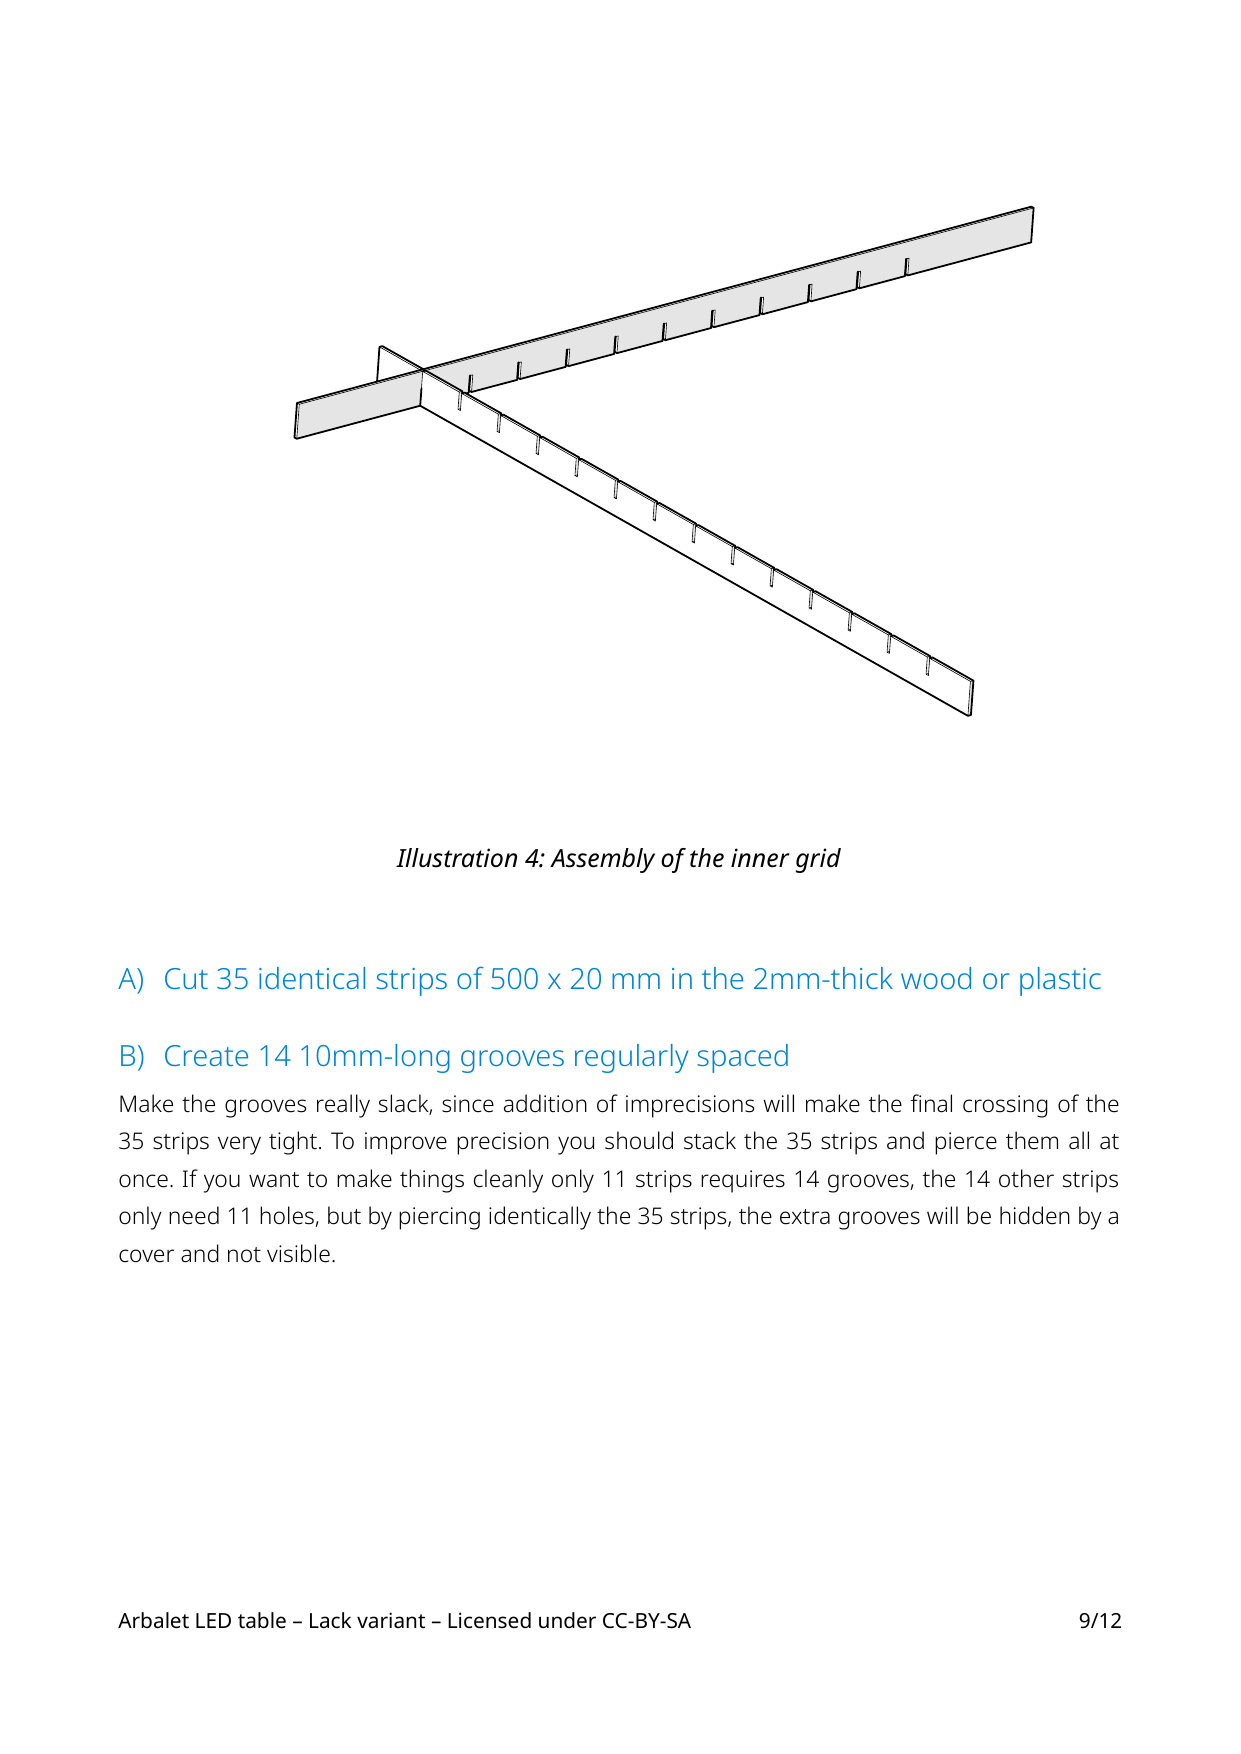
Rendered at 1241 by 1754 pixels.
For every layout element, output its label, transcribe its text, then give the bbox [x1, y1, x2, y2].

text Make the grooves really slack, since addition of imprecisions will make the final crossing of the 35 strips very tight. To improve precision you should stack the 35 strips and pierce them all at once. If you want to make things cleanly only 11 strips requires 14 grooves, the 14 other strips only need 11 holes, but by piercing identically the 35 strips, the extra grooves will be hidden by a cover and not visible. [118, 1087, 1122, 1269]
subtitle Cut 35 identical strips of 500 x 20 mm in the 2mm-thick wood or plastic [118, 958, 1122, 998]
subtitle Create 14 10mm-long grooves regularly spaced [118, 1035, 1122, 1075]
text Illustration 4: Assembly of the inner grid [118, 131, 1122, 875]
